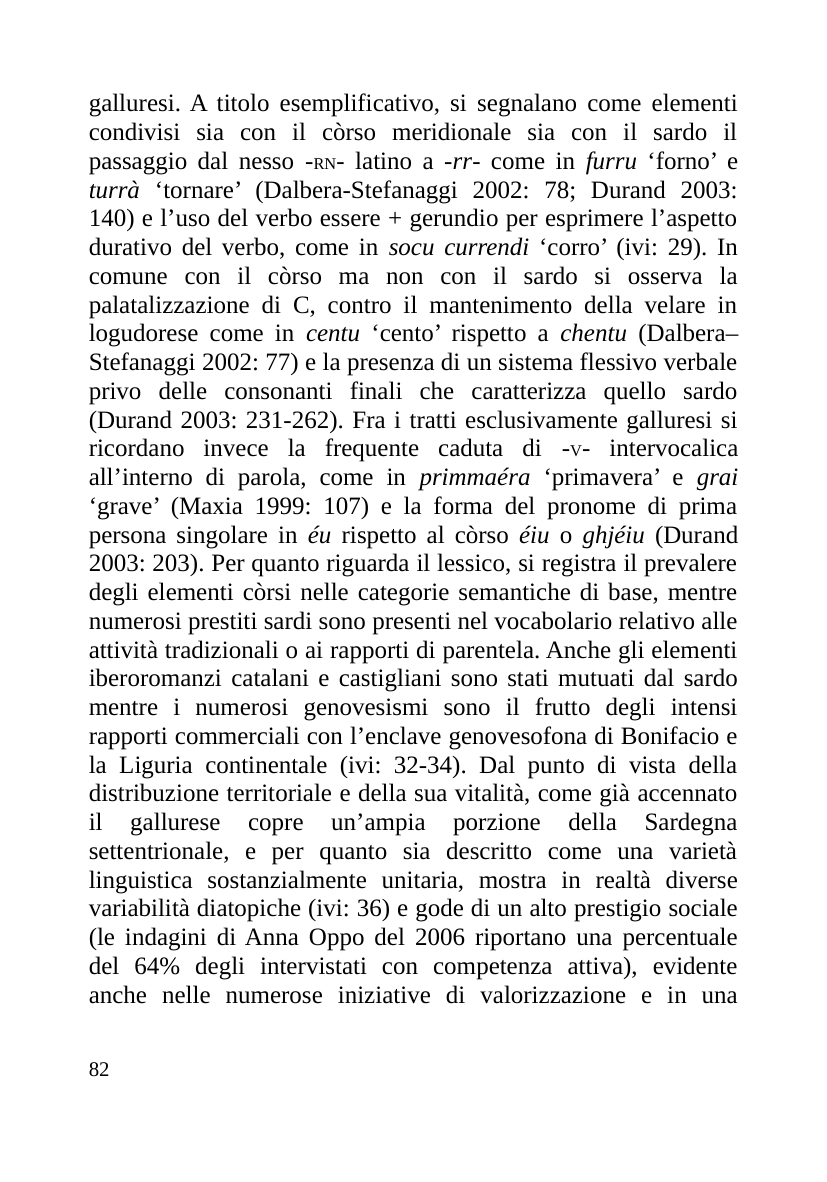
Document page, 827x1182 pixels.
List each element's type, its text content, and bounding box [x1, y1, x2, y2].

text galluresi. A titolo esemplificativo, si segnalano come elementi condivisi sia con il còrso meridionale sia con il sardo il passaggio dal nesso -rn- latino a -rr- come in furru ‘forno’ e turrà ‘tornare’ (Dalbera-Stefanaggi 2002: 78; Durand 2003: 140) e l’uso del verbo essere + gerundio per esprimere l’aspetto durativo del verbo, come in socu currendi ‘corro’ (ivi: 29). In comune con il còrso ma non con il sardo si osserva la palatalizzazione di C, contro il mantenimento della velare in logudorese come in centu ‘cento’ rispetto a chentu (Dalbera‒Stefanaggi 2002: 77) e la presenza di un sistema flessivo verbale privo delle consonanti finali che caratterizza quello sardo (Durand 2003: 231-262). Fra i tratti esclusivamente galluresi si ricordano invece la frequente caduta di -v- intervocalica all’interno di parola, come in primmaéra ‘primavera’ e grai ‘grave’ (Maxia 1999: 107) e la forma del pronome di prima persona singolare in éu rispetto al còrso éiu o ghjéiu (Durand 2003: 203). Per quanto riguarda il lessico, si registra il prevalere degli elementi còrsi nelle categorie semantiche di base, mentre numerosi prestiti sardi sono presenti nel vocabolario relativo alle attività tradizionali o ai rapporti di parentela. Anche gli elementi iberoromanzi catalani e castigliani sono stati mutuati dal sardo mentre i numerosi genovesismi sono il frutto degli intensi rapporti commerciali con l’enclave genovesofona di Bonifacio e la Liguria continentale (ivi: 32-34). Dal punto di vista della distribuzione territoriale e della sua vitalità, come già accennato il gallurese copre un’ampia porzione della Sardegna settentrionale, e per quanto sia descritto come una varietà linguistica sostanzialmente unitaria, mostra in realtà diverse variabilità diatopiche (ivi: 36) e gode di un alto prestigio sociale (le indagini di Anna Oppo del 2006 riportano una percentuale del 64% degli intervistati con competenza attiva), evidente anche nelle numerose iniziative di valorizzazione e in una [88, 88, 738, 1008]
